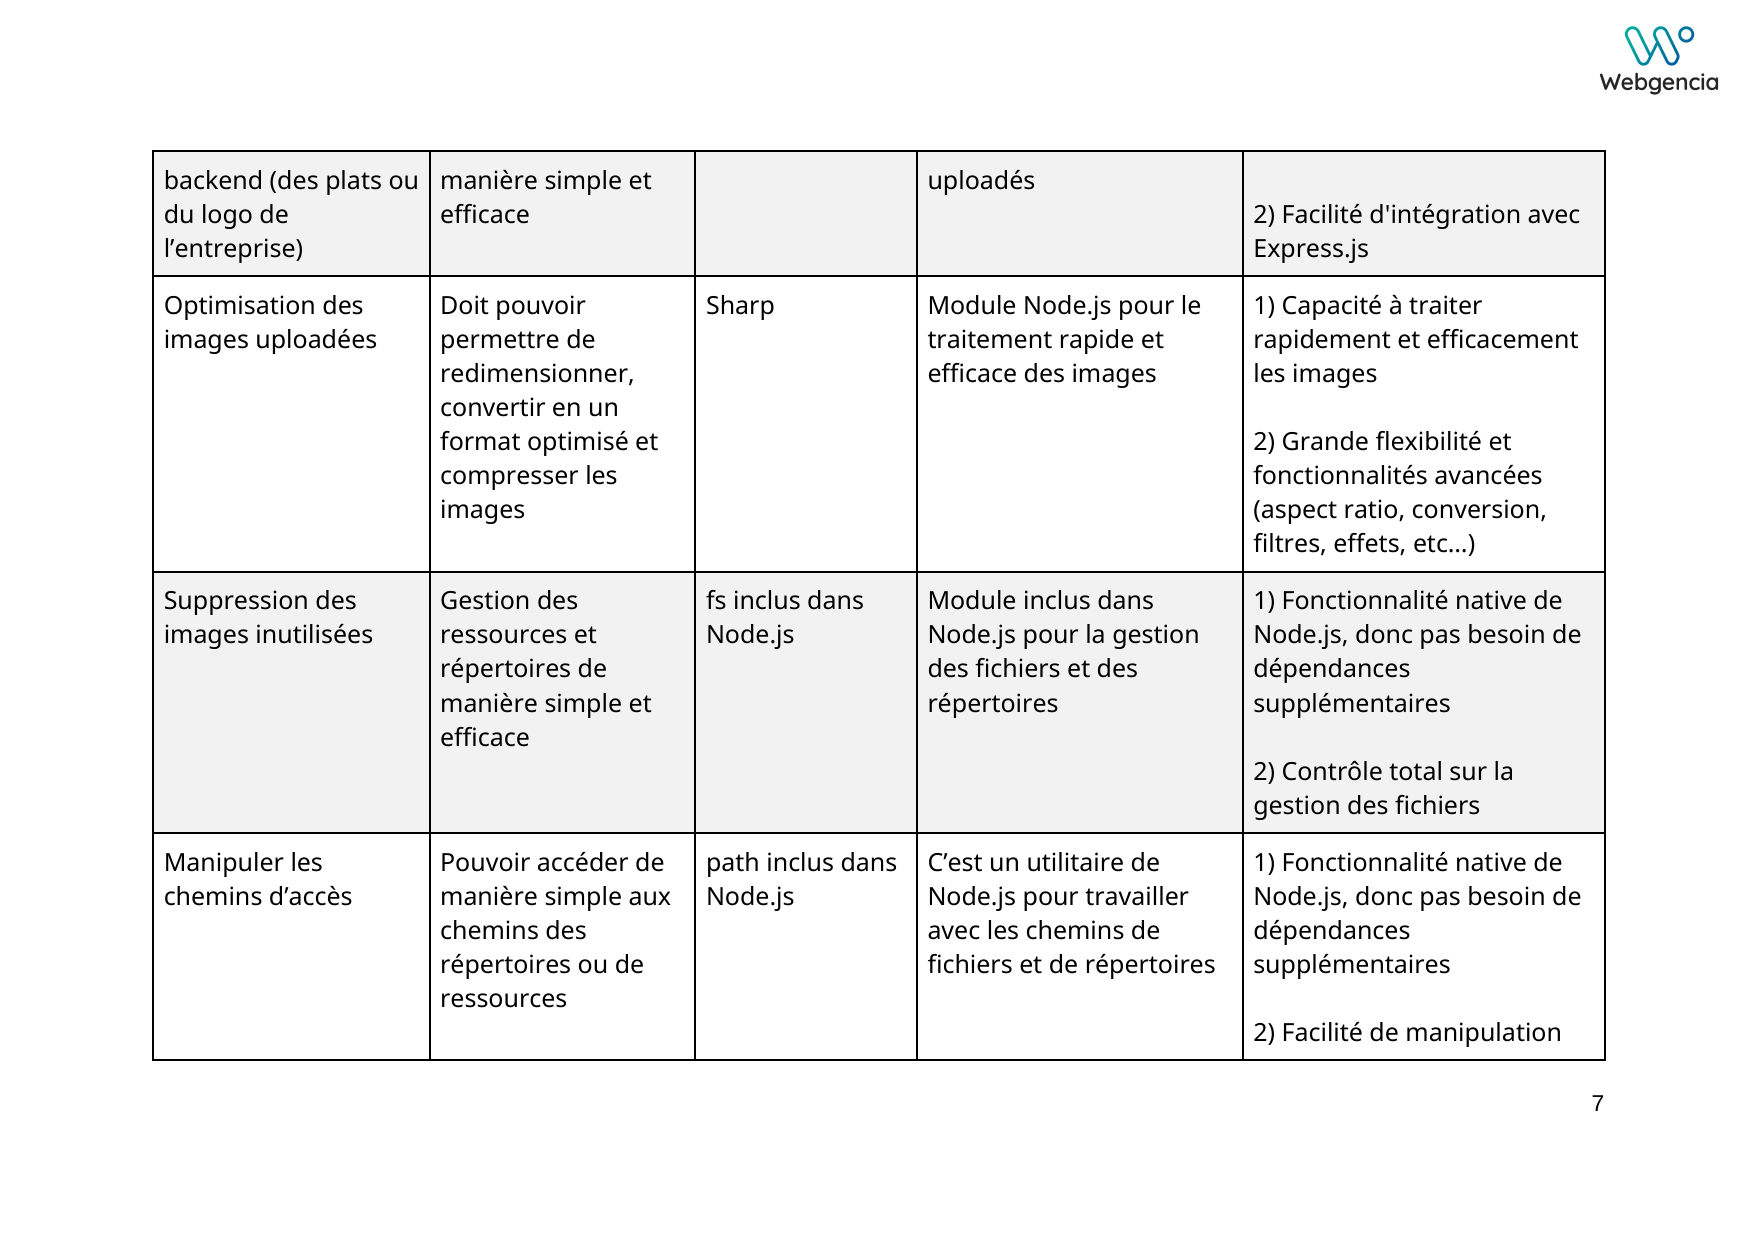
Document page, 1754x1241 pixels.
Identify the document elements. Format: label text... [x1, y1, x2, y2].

table_cell 2) Facilité d'intégration avec Express.js [1244, 152, 1604, 275]
table_cell Pouvoir accéder de manière simple aux chemins des répertoires ou de ressources [431, 834, 694, 1059]
table_cell 1) Fonctionnalité native de Node.js, donc pas besoin de dépendances supplémentaires 2) Contrôle total sur la gestion des fichiers [1244, 573, 1604, 832]
table_cell 1) Capacité à traiter rapidement et efficacement les images 2) Grande flexibilité et fonctionnalités avancées (aspect ratio, conversion, filtres, effets, etc…) [1244, 277, 1604, 571]
table_cell Gestion des ressources et répertoires de manière simple et efficace [431, 573, 694, 832]
table_cell path inclus dans Node.js [696, 834, 916, 1059]
table_cell Suppression des images inutilisées [154, 573, 429, 832]
table_cell 1) Fonctionnalité native de Node.js, donc pas besoin de dépendances supplémentaires 2) Facilité de manipulation [1244, 834, 1604, 1059]
table_cell uploadés [918, 152, 1242, 275]
table_cell [696, 152, 916, 275]
table_cell Sharp [696, 277, 916, 571]
table_cell Optimisation des images uploadées [154, 277, 429, 571]
table_cell manière simple et efficace [431, 152, 694, 275]
table_cell Doit pouvoir permettre de redimensionner, convertir en un format optimisé et compresser les images [431, 277, 694, 571]
table_cell Module Node.js pour le traitement rapide et efficace des images [918, 277, 1242, 571]
table_cell fs inclus dans Node.js [696, 573, 916, 832]
table_cell Manipuler les chemins d’accès [154, 834, 429, 1059]
table_cell backend (des plats ou du logo de l’entreprise) [154, 152, 429, 275]
table_cell C’est un utilitaire de Node.js pour travailler avec les chemins de fichiers et de répertoires [918, 834, 1242, 1059]
table_cell Module inclus dans Node.js pour la gestion des fichiers et des répertoires [918, 573, 1242, 832]
